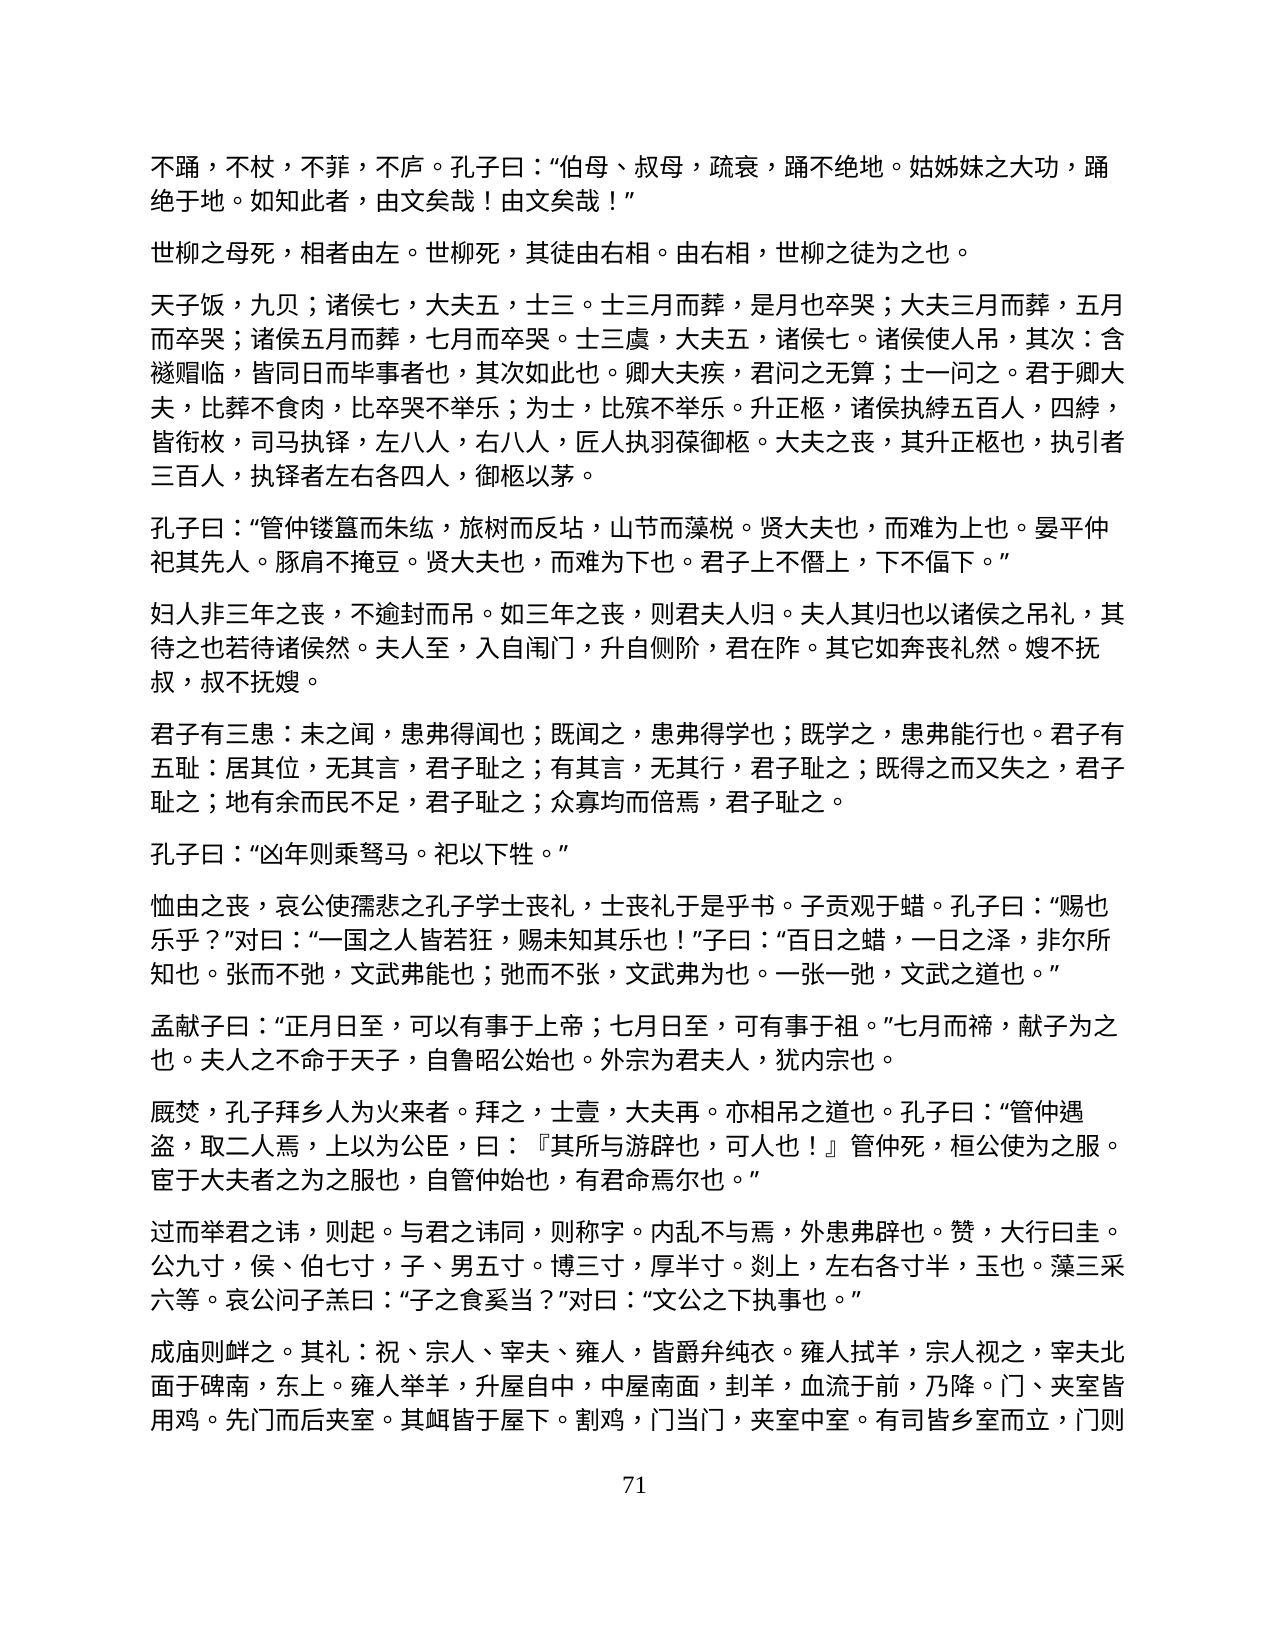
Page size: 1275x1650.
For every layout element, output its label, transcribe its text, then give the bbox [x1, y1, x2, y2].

text 过而举君之讳，则起。与君之讳同，则称字。内乱不与焉，外患弗辟也。赞，大行曰圭。公九寸，侯、伯七寸，子、男五寸。博三寸，厚半寸。剡上，左右各寸半，玉也。藻三采六等。哀公问子羔曰：“子之食奚当？”对曰：“文公之下执事也。” [150, 1215, 1125, 1317]
text 孟献子曰：“正月日至，可以有事于上帝；七月日至，可有事于祖。”七月而禘，献子为之也。夫人之不命于天子，自鲁昭公始也。外宗为君夫人，犹内宗也。 [150, 1009, 1125, 1077]
text 不踊，不杖，不菲，不庐。孔子曰：“伯母、叔母，疏衰，踊不绝地。姑姊妹之大功，踊绝于地。如知此者，由文矣哉！由文矣哉！” [150, 150, 1125, 218]
text 孔子曰：“管仲镂簋而朱纮，旅树而反坫，山节而藻棁。贤大夫也，而难为上也。晏平仲祀其先人。豚肩不掩豆。贤大夫也，而难为下也。君子上不僭上，下不偪下。” [150, 510, 1125, 578]
text 成庙则衅之。其礼：祝、宗人、宰夫、雍人，皆爵弁纯衣。雍人拭羊，宗人视之，宰夫北面于碑南，东上。雍人举羊，升屋自中，中屋南面，刲羊，血流于前，乃降。门、夹室皆用鸡。先门而后夹室。其衈皆于屋下。割鸡，门当门，夹室中室。有司皆乡室而立，门则 [150, 1335, 1125, 1437]
text 孔子曰：“凶年则乘驽马。祀以下牲。” [150, 837, 1125, 871]
text 天子饭，九贝；诸侯七，大夫五，士三。士三月而葬，是月也卒哭；大夫三月而葬，五月而卒哭；诸侯五月而葬，七月而卒哭。士三虞，大夫五，诸侯七。诸侯使人吊，其次：含襚赗临，皆同日而毕事者也，其次如此也。卿大夫疾，君问之无算；士一问之。君于卿大夫，比葬不食肉，比卒哭不举乐；为士，比殡不举乐。升正柩，诸侯执綍五百人，四綍，皆衔枚，司马执铎，左八人，右八人，匠人执羽葆御柩。大夫之丧，其升正柩也，执引者三百人，执铎者左右各四人，御柩以茅。 [150, 288, 1125, 492]
text 君子有三患：未之闻，患弗得闻也；既闻之，患弗得学也；既学之，患弗能行也。君子有五耻：居其位，无其言，君子耻之；有其言，无其行，君子耻之；既得之而又失之，君子耻之；地有余而民不足，君子耻之；众寡均而倍焉，君子耻之。 [150, 716, 1125, 819]
text 恤由之丧，哀公使孺悲之孔子学士丧礼，士丧礼于是乎书。子贡观于蜡。孔子曰：“赐也乐乎？”对曰：“一国之人皆若狂，赐未知其乐也！”子曰：“百日之蜡，一日之泽，非尔所知也。张而不弛，文武弗能也；弛而不张，文武弗为也。一张一弛，文武之道也。” [150, 888, 1125, 991]
text 厩焚，孔子拜乡人为火来者。拜之，士壹，大夫再。亦相吊之道也。孔子曰：“管仲遇盗，取二人焉，上以为公臣，曰：『其所与游辟也，可人也！』管仲死，桓公使为之服。宦于大夫者之为之服也，自管仲始也，有君命焉尔也。” [150, 1095, 1125, 1197]
text 妇人非三年之丧，不逾封而吊。如三年之丧，则君夫人归。夫人其归也以诸侯之吊礼，其待之也若待诸侯然。夫人至，入自闱门，升自侧阶，君在阼。其它如奔丧礼然。嫂不抚叔，叔不抚嫂。 [150, 596, 1125, 698]
text 世柳之母死，相者由左。世柳死，其徒由右相。由右相，世柳之徒为之也。 [150, 236, 1125, 270]
